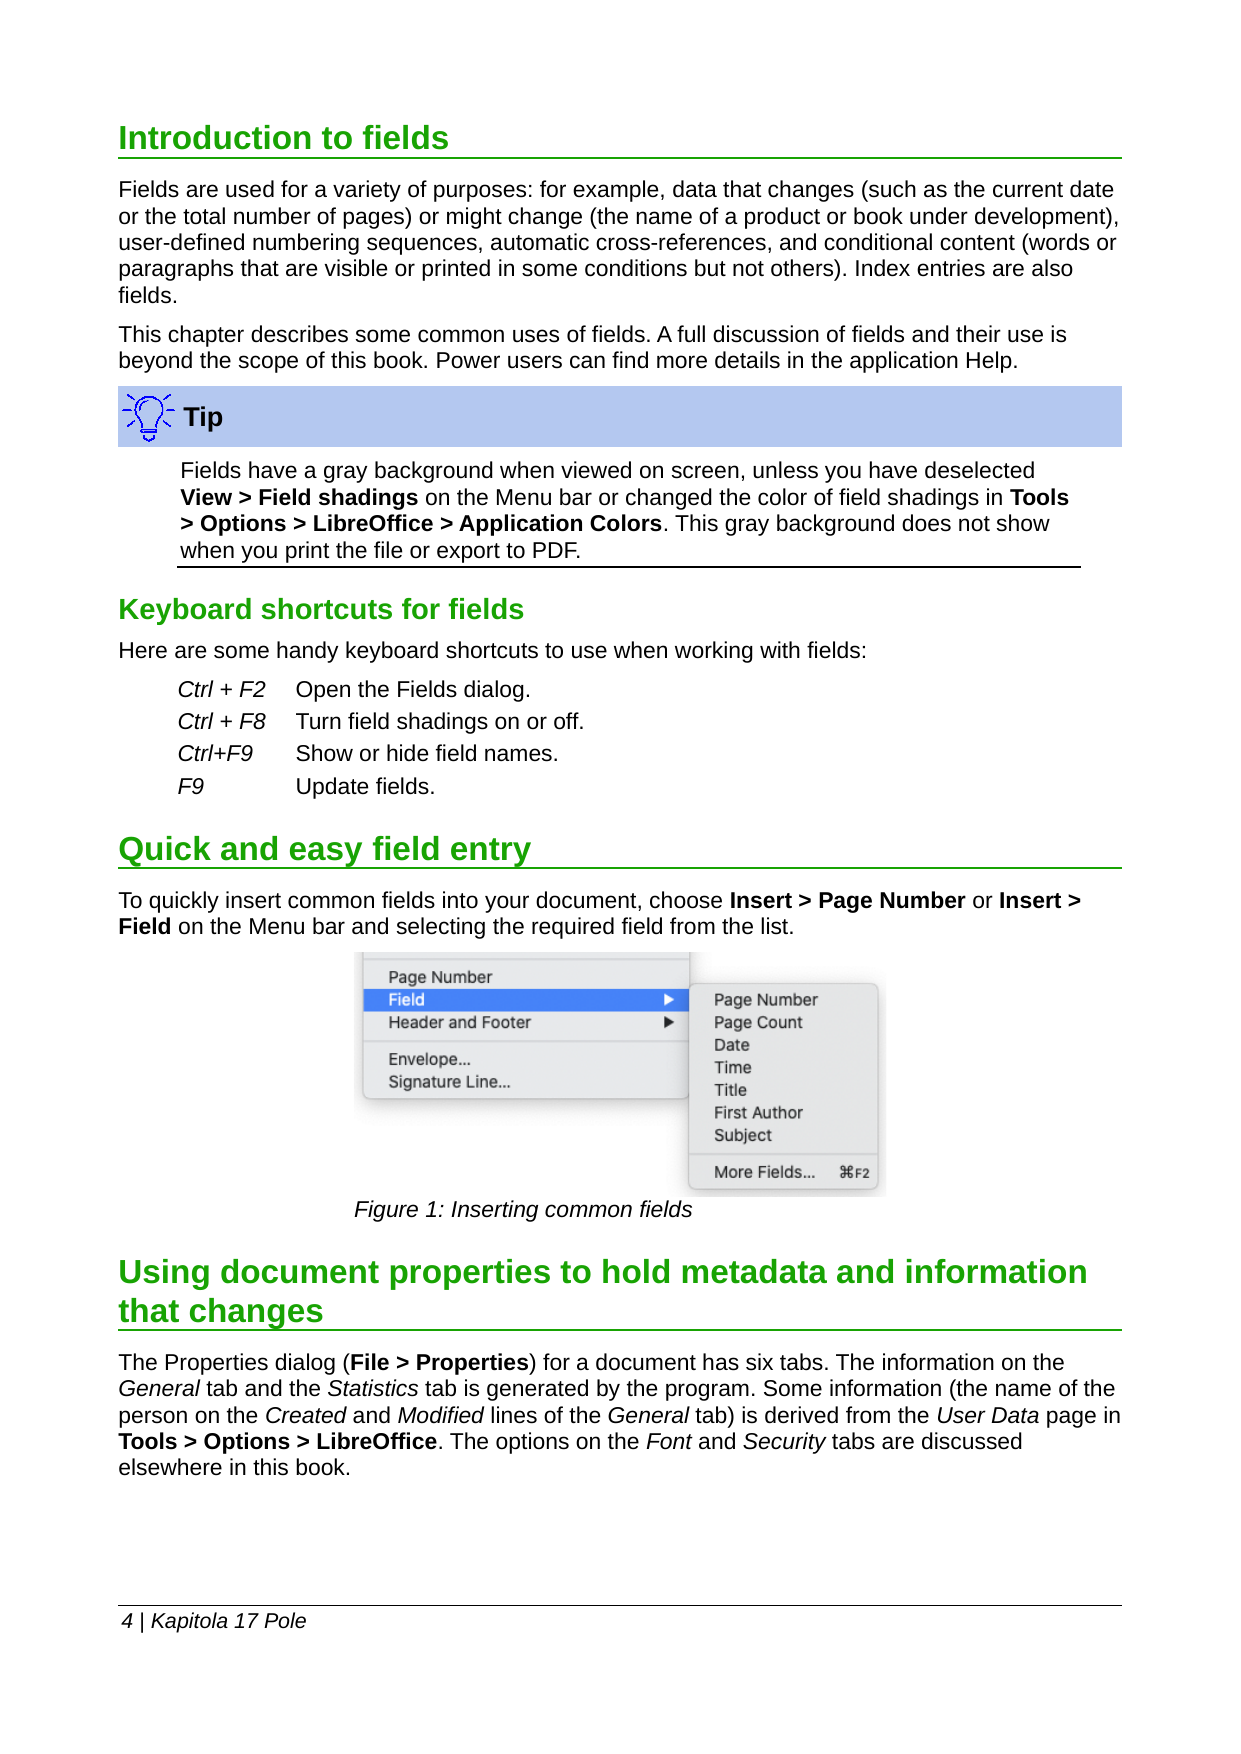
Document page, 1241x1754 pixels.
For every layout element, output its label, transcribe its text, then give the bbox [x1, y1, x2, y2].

text Ctrl + F8 Turn field shadings on or off. [177, 708, 1122, 734]
text Ctrl+F9 Show or hide field names. [177, 740, 1122, 767]
subtitle Quick and easy field entry [118, 828, 1122, 867]
subtitle Tip [118, 386, 1122, 447]
text Figure 1: Inserting common fields [354, 1197, 886, 1223]
text Fields have a gray background when viewed on screen, unless you have deselected View > Field shadings on the Menu bar or changed the color of field shadings in Tools > Options > LibreOffice > Application Colors. This gray background does not show when you print the file or export to PDF. [177, 454, 1081, 566]
text Ctrl + F2 Open the Fields dialog. [177, 676, 1122, 702]
text The Properties dialog (File > Properties) for a document has six tabs. The information on the General tab and the Statistics tab is generated by the program. Some information (the name of the person on the Created and Modified lines of the General tab) is derived from the User Data page in Tools > Options > LibreOffice. The options on the Font and Security tabs are discussed elsewhere in this book. [118, 1349, 1122, 1481]
picture [119, 386, 179, 446]
text Here are some handy keyboard shortcuts to use when working with fields: [118, 637, 1122, 663]
text F9 Update fields. [177, 773, 1122, 799]
text Fields are used for a variety of purposes: for example, data that changes (such as the current date or the total number of pages) or might change (the name of a product or book under development), user-defined numbering sequences, automatic cross-references, and conditional content (words or paragraphs that are visible or printed in some conditions but not others). Index entries are also fields. [118, 176, 1122, 308]
subtitle Using document properties to hold metadata and information that changes [118, 1252, 1122, 1329]
text This chapter describes some common uses of fields. A full discussion of fields and their use is beyond the scope of this book. Power users can find more details in the application Help. [118, 321, 1122, 373]
subtitle Keyboard shortcuts for fields [118, 592, 1122, 625]
subtitle Introduction to fields [118, 118, 1122, 157]
text To quickly insert common fields into your document, choose Insert > Page Number or Insert > Field on the Menu bar and selecting the required field from the list. [118, 887, 1122, 939]
picture [353, 952, 887, 1197]
